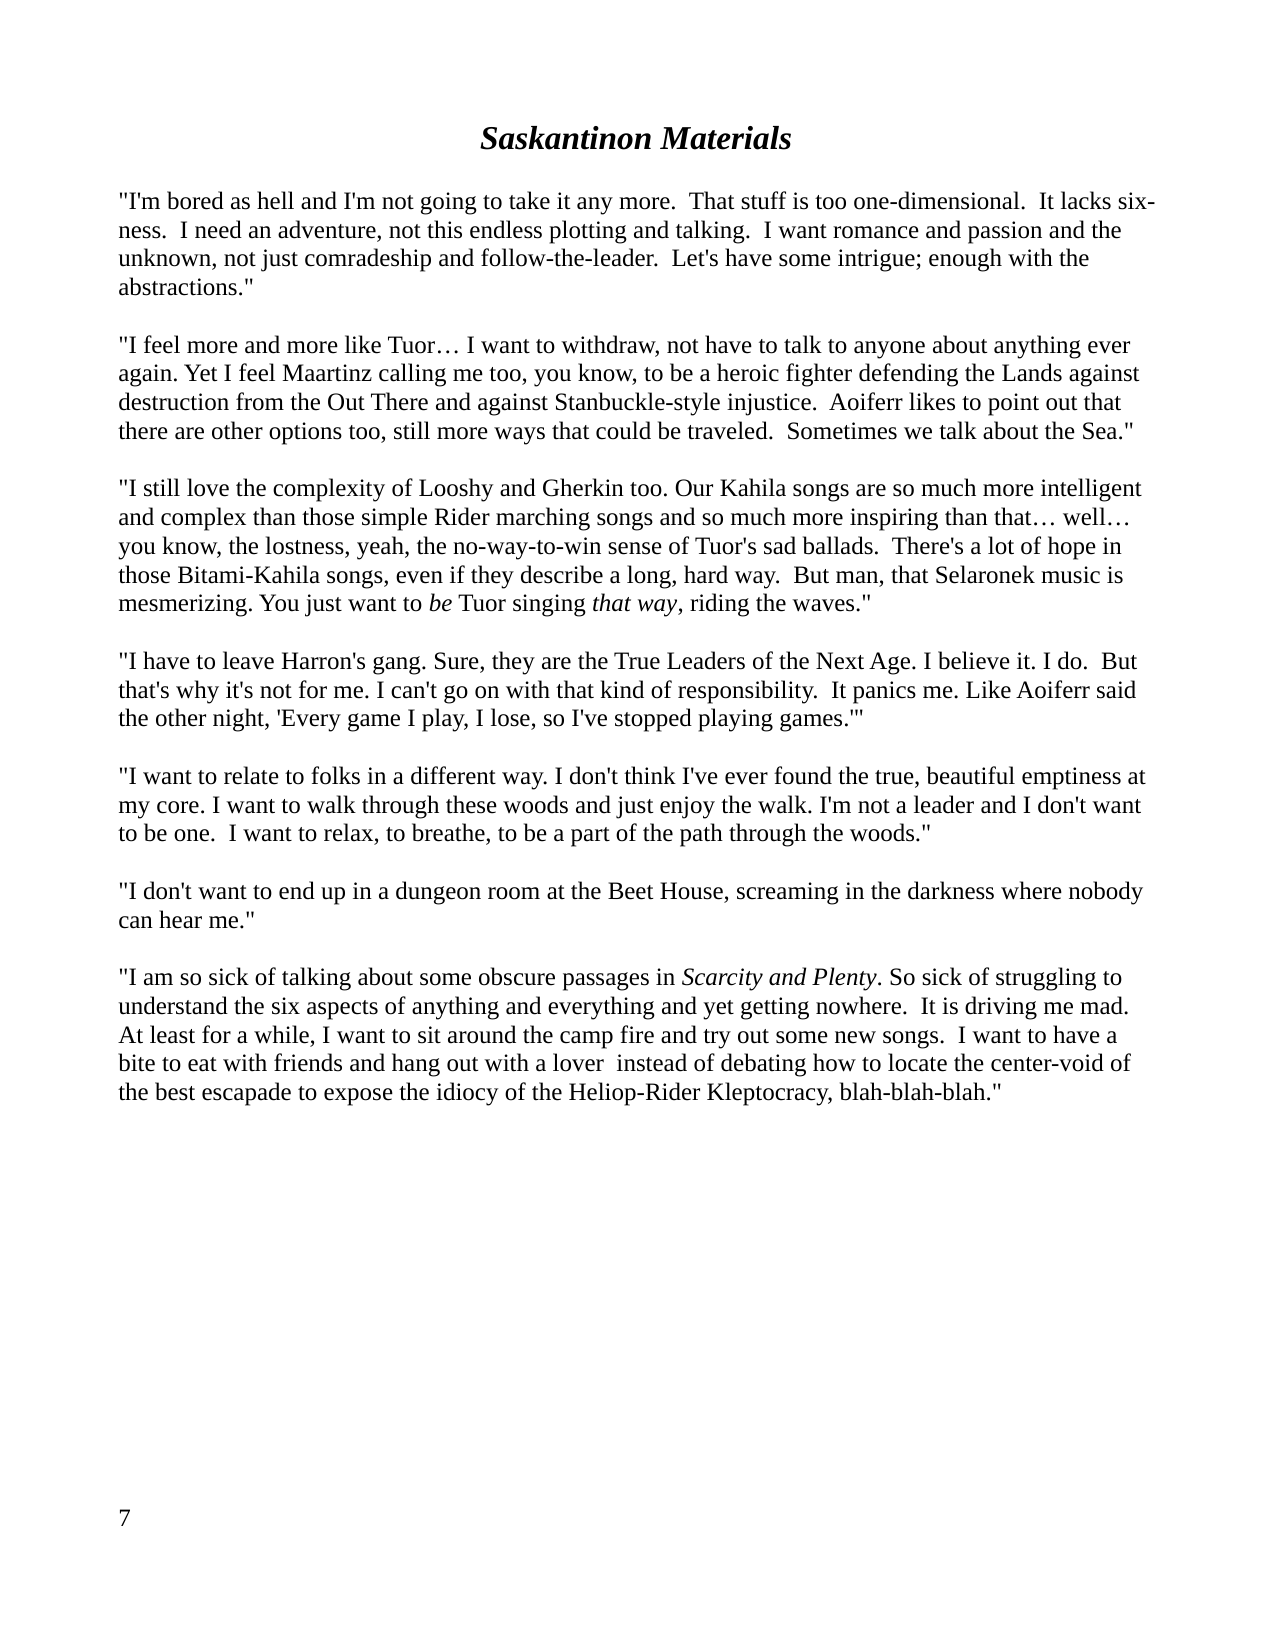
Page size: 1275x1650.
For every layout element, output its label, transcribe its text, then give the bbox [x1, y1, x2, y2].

text "I am so sick of talking about some obscure passages in Scarcity and Plenty. So sick of struggling to understand the six aspects of anything and everything and yet getting nowhere. It is driving me mad. At least for a while, I want to sit around the camp fire and try out some new songs. I want to have a bite to eat with friends and hang out with a lover instead of debating how to locate the center-void of the best escapade to expose the idiocy of the Heliop-Rider Kleptocracy, blah-blah-blah." [118, 962, 1157, 1106]
text "I still love the complexity of Looshy and Gherkin too. Our Kahila songs are so much more intelligent and complex than those simple Rider marching songs and so much more inspiring than that… well… you know, the lostness, yeah, the no-way-to-win sense of Tuor's sad ballads. There's a lot of hope in those Bitami-Kahila songs, even if they describe a long, hard way. But man, that Selaronek music is mesmerizing. You just want to be Tuor singing that way, riding the waves." [118, 473, 1157, 617]
text "I'm bored as hell and I'm not going to take it any more. That stuff is too one-dimensional. It lacks six-ness. I need an adventure, not this endless plotting and talking. I want romance and passion and the unknown, not just comradeship and follow-the-leader. Let's have some intrigue; enough with the abstractions." [118, 186, 1157, 301]
text "I feel more and more like Tuor… I want to withdraw, not have to talk to anyone about anything ever again. Yet I feel Maartinz calling me too, you know, to be a heroic fighter defending the Lands against destruction from the Out There and against Stanbuckle-style injustice. Aoiferr likes to point out that there are other options too, still more ways that could be traveled. Sometimes we talk about the Sea." [118, 330, 1157, 445]
text "I have to leave Harron's gang. Sure, they are the True Leaders of the Next Age. I believe it. I do. But that's why it's not for me. I can't go on with that kind of responsibility. It panics me. Like Aoiferr said the other night, 'Every game I play, I lose, so I've stopped playing games.'" [118, 646, 1157, 732]
text "I don't want to end up in a dungeon room at the Beet House, screaming in the darkness where nobody can hear me." [118, 876, 1157, 933]
text "I want to relate to folks in a different way. I don't think I've ever found the true, beautiful emptiness at my core. I want to walk through these woods and just enjoy the walk. I'm not a leader and I don't want to be one. I want to relax, to breathe, to be a part of the path through the woods." [118, 761, 1157, 847]
